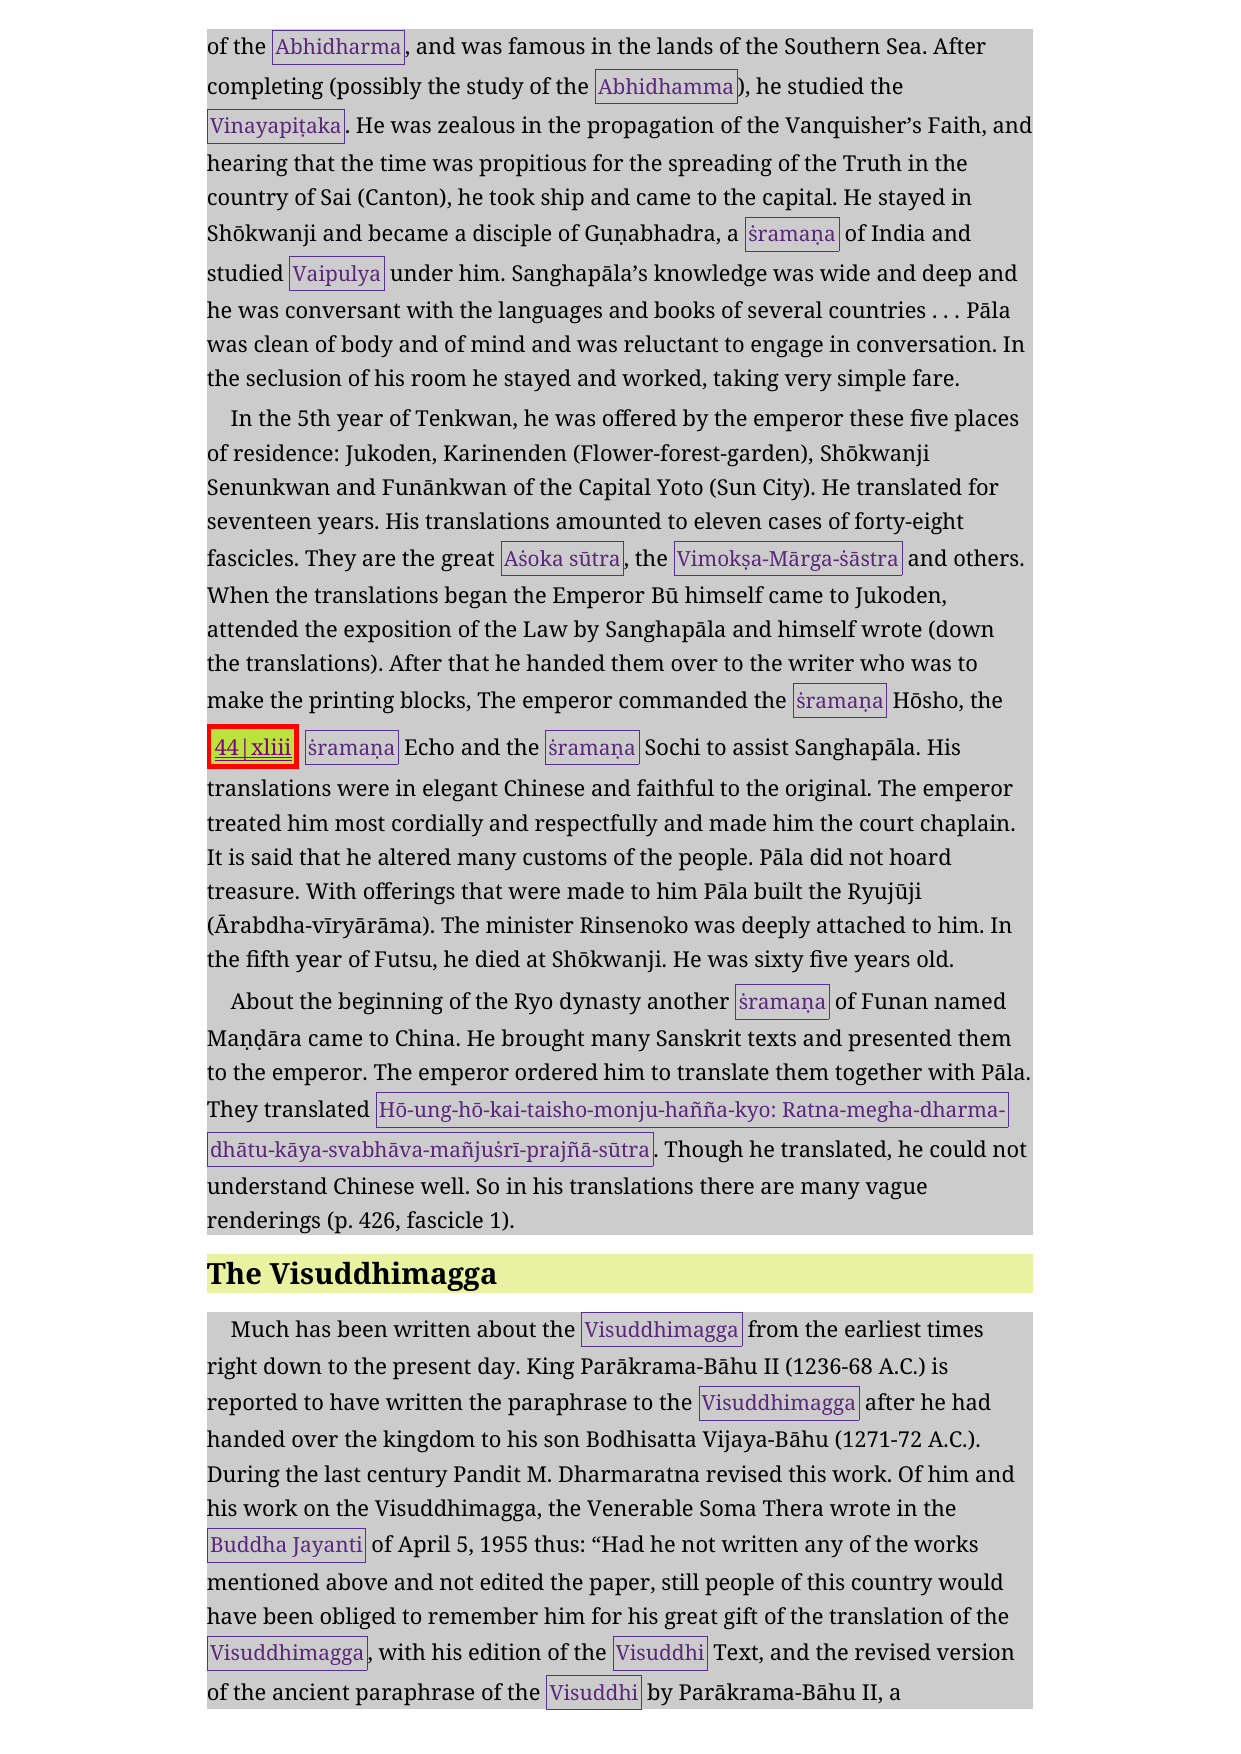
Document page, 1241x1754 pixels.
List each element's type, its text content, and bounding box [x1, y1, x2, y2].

text About the beginning of the Ryo dynasty another ṡramaṇa of Funan named Maṇḍāra came to China. He brought many Sanskrit texts and presented them to the emperor. The emperor ordered him to translate them together with Pāla. They translated Hō-ung-hō-kai-taisho-monju-hañña-kyo: Ratna-megha-dharma-dhātu-kāya-svabhāva-mañjuṡrī-prajñā-sūtra. Though he translated, he could not understand Chinese well. So in his translations there are many vague renderings (p. 426, fascicle 1). [207, 984, 1033, 1235]
text In the 5th year of Tenkwan, he was offered by the emperor these five places of residence: Jukoden, Karinenden (Flower-forest-garden), Shōkwanji Senunkwan and Funānkwan of the Capital Yoto (Sun City). He translated for seventeen years. His translations amounted to eleven cases of forty-eight fascicles. They are the great Aṡoka sūtra, the Vimokṣa-Mārga-ṡāstra and others. When the translations began the Emperor Bū himself came to Jukoden, attended the exposition of the Law by Sanghapāla and himself wrote (down the translations). After that he handed them over to the writer who was to make the printing blocks, The emperor commanded the ṡramaṇa Hōsho, the 44|xliii ṡramaṇa Echo and the ṡramaṇa Sochi to assist Sanghapāla. His translations were in elegant Chinese and faithful to the original. The emperor treated him most cordially and respectfully and made him the court chaplain. It is said that he altered many customs of the people. Pāla did not hoard treasure. With offerings that were made to him Pāla built the Ryujūji (Ārabdha-vīryārāma). The minister Rinsenoko was deeply attached to him. In the fifth year of Futsu, he died at Shōkwanji. He was sixty five years old. [207, 403, 1033, 974]
text Much has been written about the Visuddhimagga from the earliest times right down to the present day. King Parākrama-Bāhu II (1236-68 A.C.) is reported to have written the paraphrase to the Visuddhimagga after he had handed over the kingdom to his son Bodhisatta Vijaya-Bāhu (1271-72 A.C.). During the last century Pandit M. Dharmaratna revised this work. Of him and his work on the Visuddhimagga, the Venerable Soma Thera wrote in the Buddha Jayanti of April 5, 1955 thus: “Had he not written any of the works mentioned above and not edited the paper, still people of this country would have been obliged to remember him for his great gift of the translation of the Visuddhimagga, with his edition of the Visuddhi Text, and the revised version of the ancient paraphrase of the Visuddhi by Parākrama-Bāhu II, a [207, 1312, 1033, 1709]
subtitle The Visuddhimagga [207, 1254, 1033, 1293]
text of the Abhidharma, and was famous in the lands of the Southern Sea. After completing (possibly the study of the Abhidhamma), he studied the Vinayapiṭaka. He was zealous in the propagation of the Vanquisher’s Faith, and hearing that the time was propitious for the spreading of the Truth in the country of Sai (Canton), he took ship and came to the capital. He stayed in Shōkwanji and became a disciple of Guṇabhadra, a ṡramaṇa of India and studied Vaipulya under him. Sanghapāla’s knowledge was wide and deep and he was conversant with the languages and books of several countries . . . Pāla was clean of body and of mind and was reluctant to engage in conversation. In the seclusion of his room he stayed and worked, taking very simple fare. [207, 29, 1033, 393]
